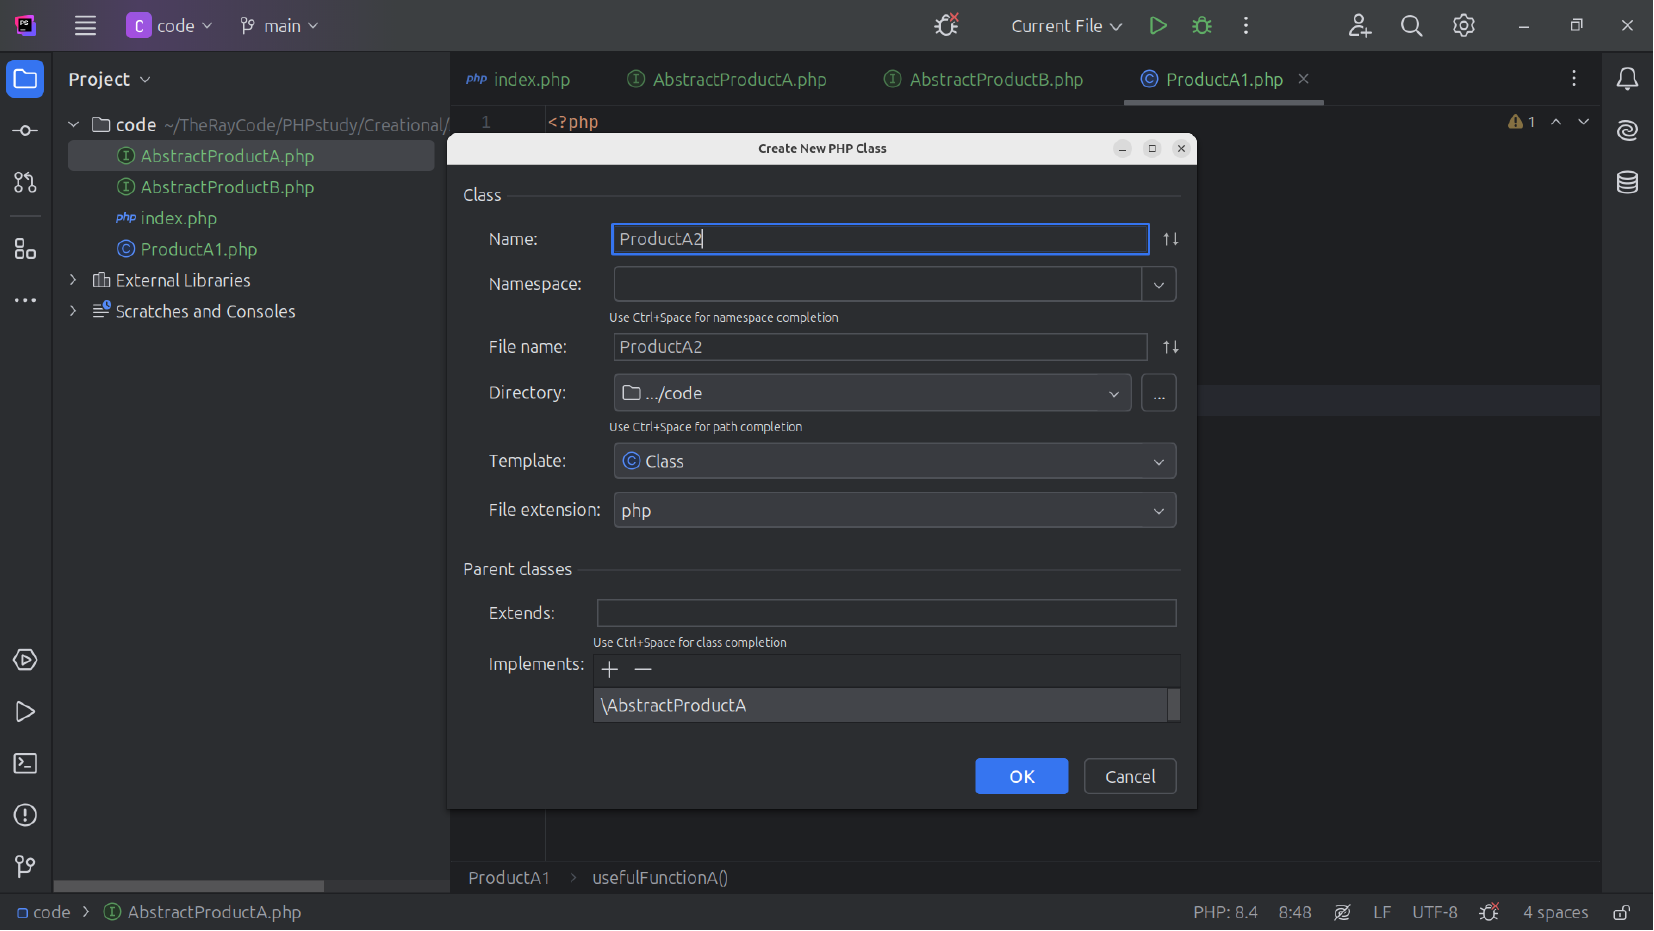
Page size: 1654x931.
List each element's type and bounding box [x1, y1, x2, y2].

picture [0, 0, 1653, 930]
text_box [15, 15, 31, 31]
